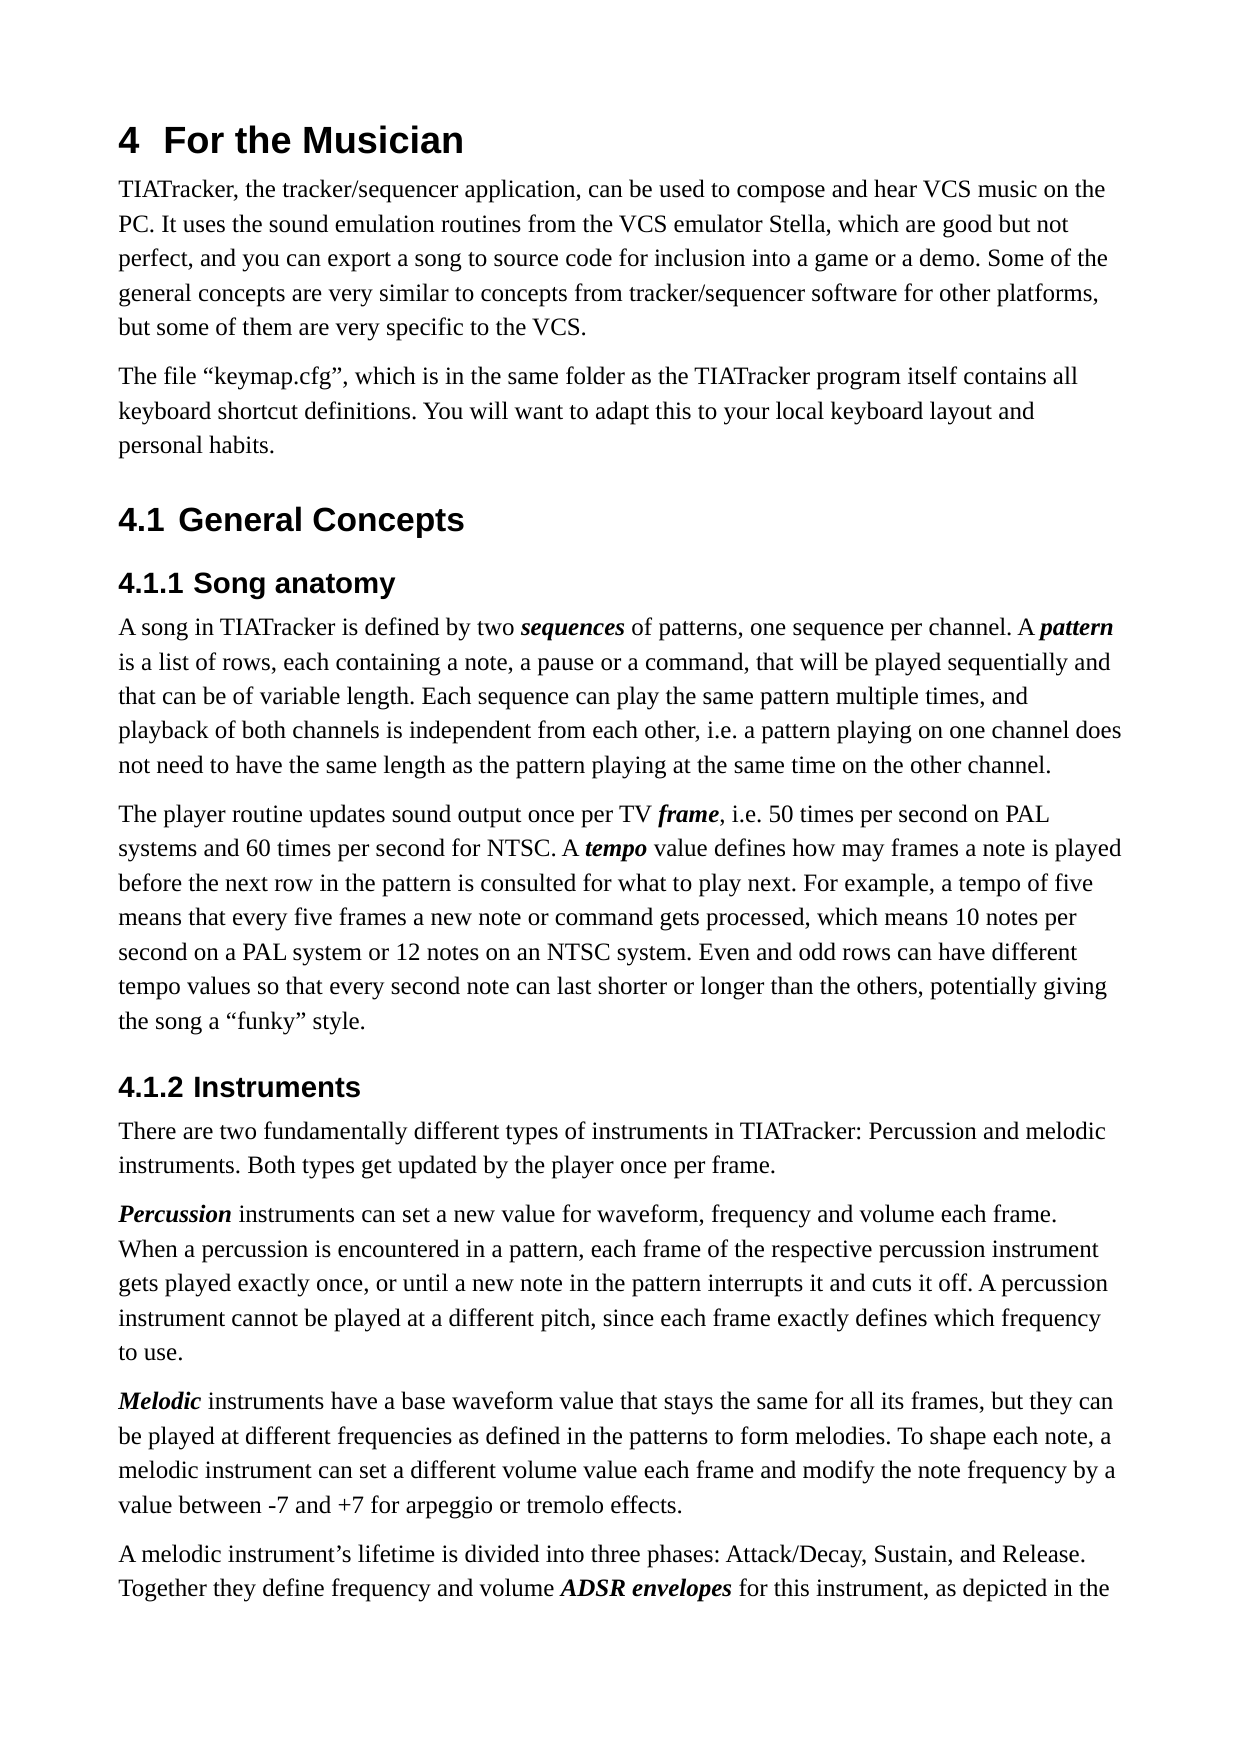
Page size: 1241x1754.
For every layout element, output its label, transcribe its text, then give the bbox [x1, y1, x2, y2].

subtitle General Concepts [118, 500, 1122, 539]
text The file “keymap.cfg”, which is in the same folder as the TIATracker program itself contains all keyboard shortcut definitions. You will want to adapt this to your local keyboard layout and personal habits. [118, 361, 1122, 459]
subtitle For the Musician [118, 118, 1122, 162]
text The player routine updates sound output once per TV frame, i.e. 50 times per second on PAL systems and 60 times per second for NTSC. A tempo value defines how may frames a note is played before the next row in the pattern is consulted for what to play next. For example, a tempo of five means that every five frames a new note or command gets processed, which means 10 notes per second on a PAL system or 12 notes on an NTSC system. Even and odd rows can have different tempo values so that every second note can last shorter or longer than the others, potentially giving the song a “funky” style. [118, 799, 1122, 1035]
subtitle Song anatomy [118, 566, 1122, 599]
text There are two fundamentally different types of instruments in TIATracker: Percussion and melodic instruments. Both types get updated by the player once per frame. [118, 1116, 1122, 1179]
text A melodic instrument’s lifetime is divided into three phases: Attack/Decay, Sustain, and Release. Together they define frequency and volume ADSR envelopes for this instrument, as depicted in the [118, 1539, 1122, 1602]
text Percussion instruments can set a new value for waveform, frequency and volume each frame. When a percussion is encountered in a pattern, each frame of the respective percussion instrument gets played exactly once, or until a new note in the pattern interrupts it and cuts it off. A percussion instrument cannot be played at a different pitch, since each frame exactly defines which frequency to use. [118, 1199, 1122, 1366]
text Melodic instruments have a base waveform value that stays the same for all its frames, but they can be played at different frequencies as defined in the patterns to form melodies. To shape each note, a melodic instrument can set a different volume value each frame and modify the note frequency by a value between -7 and +7 for arpeggio or tremolo effects. [118, 1386, 1122, 1518]
text TIATracker, the tracker/sequencer application, can be used to compose and hear VCS music on the PC. It uses the sound emulation routines from the VCS emulator Stella, which are good but not perfect, and you can export a song to source code for inclusion into a game or a demo. Some of the general concepts are very similar to concepts from tracker/sequencer software for other platforms, but some of them are very specific to the VCS. [118, 174, 1122, 341]
subtitle Instruments [118, 1069, 1122, 1103]
text A song in TIATracker is defined by two sequences of patterns, one sequence per channel. A pattern is a list of rows, each containing a note, a pause or a command, that will be played sequentially and that can be of variable length. Each sequence can play the same pattern multiple times, and playback of both channels is independent from each other, i.e. a pattern playing on one channel does not need to have the same length as the pattern playing at the same time on the other channel. [118, 612, 1122, 779]
